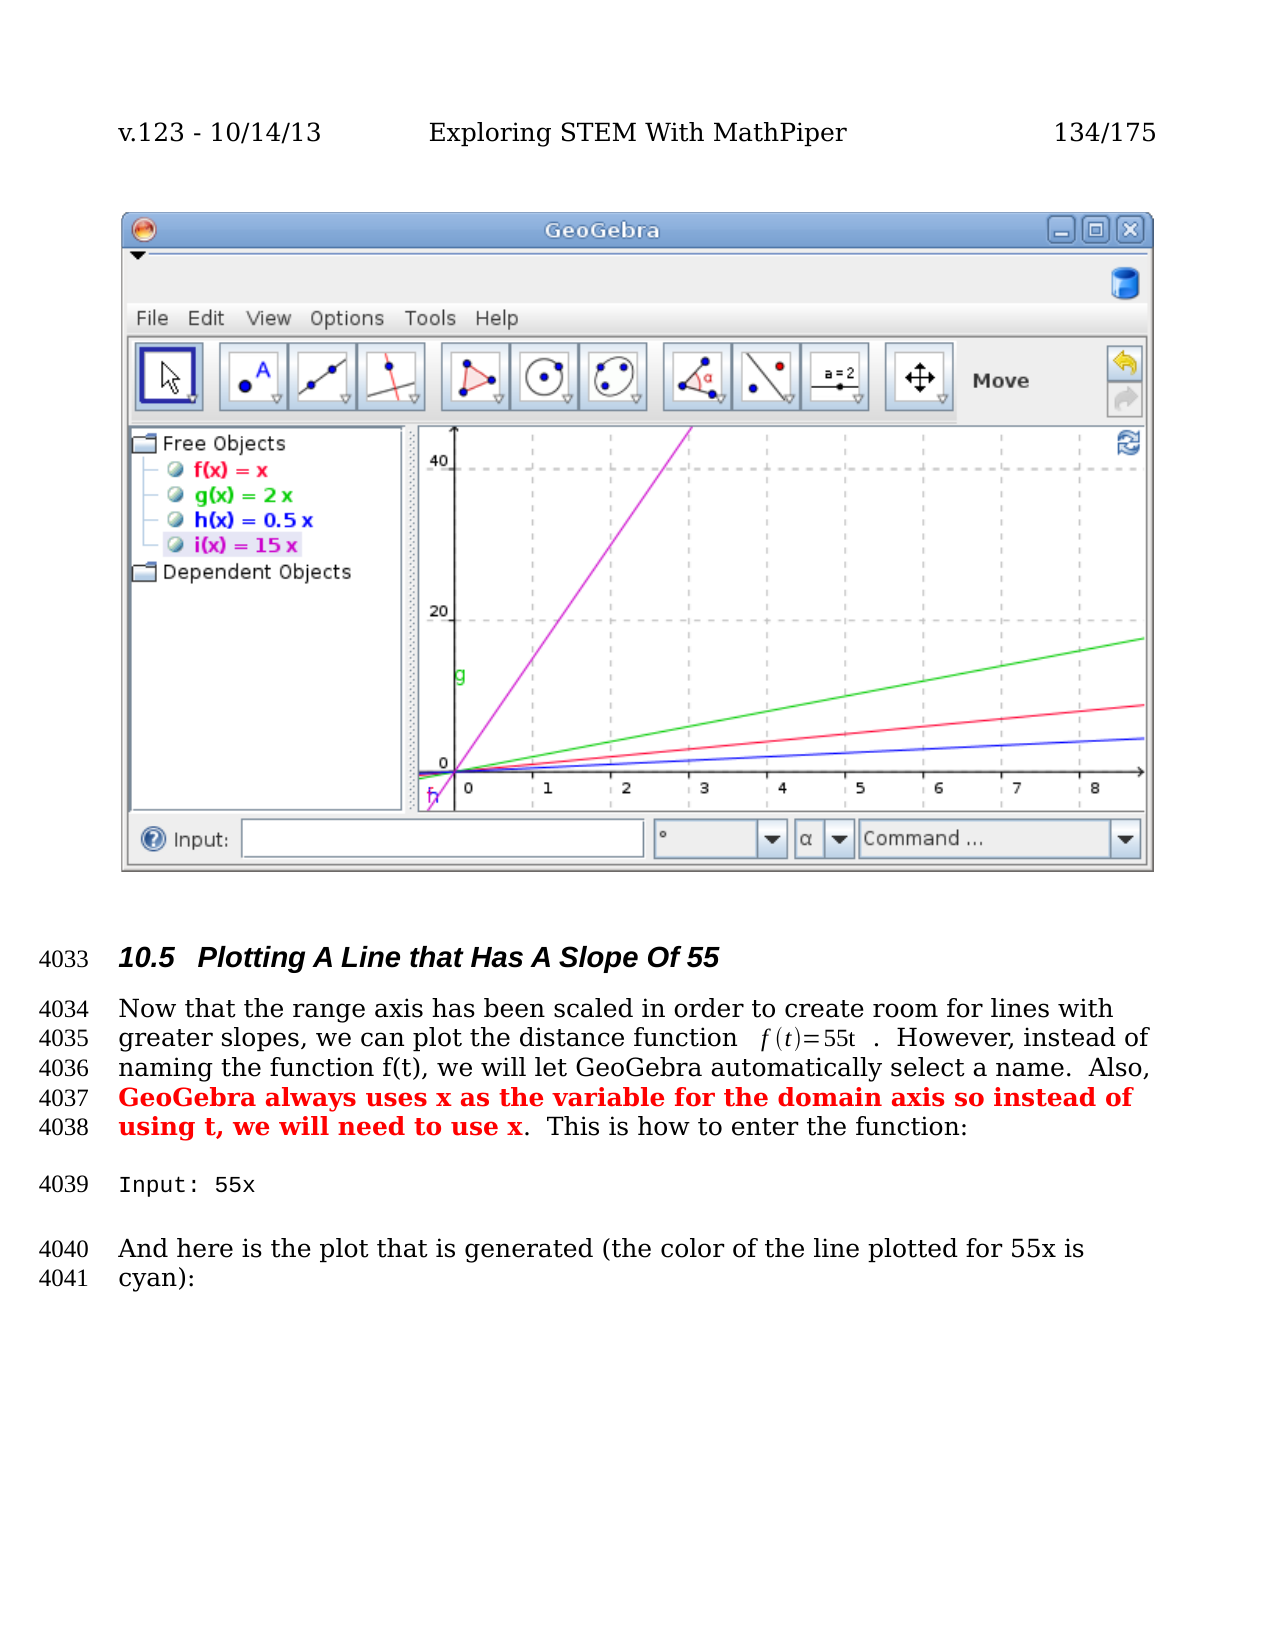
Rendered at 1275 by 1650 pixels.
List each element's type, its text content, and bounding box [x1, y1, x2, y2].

text And here is the plot that is generated (the color of the line plotted for 55x is cyan): [118, 1234, 1157, 1292]
subtitle Plotting A Line that Has A Slope Of 55 [118, 939, 1157, 973]
text Input: 55x [118, 1173, 1157, 1199]
picture [121, 212, 1154, 872]
text Now that the range axis has been scaled in order to create room for lines with greater slopes, we can plot the distance function. However, instead of naming the function f(t), we will let GeoGebra automatically select a name. Also, GeoGebra always uses x as the variable for the domain axis so instead of using t, we will need to use x. This is how to enter the function: [118, 994, 1157, 1141]
